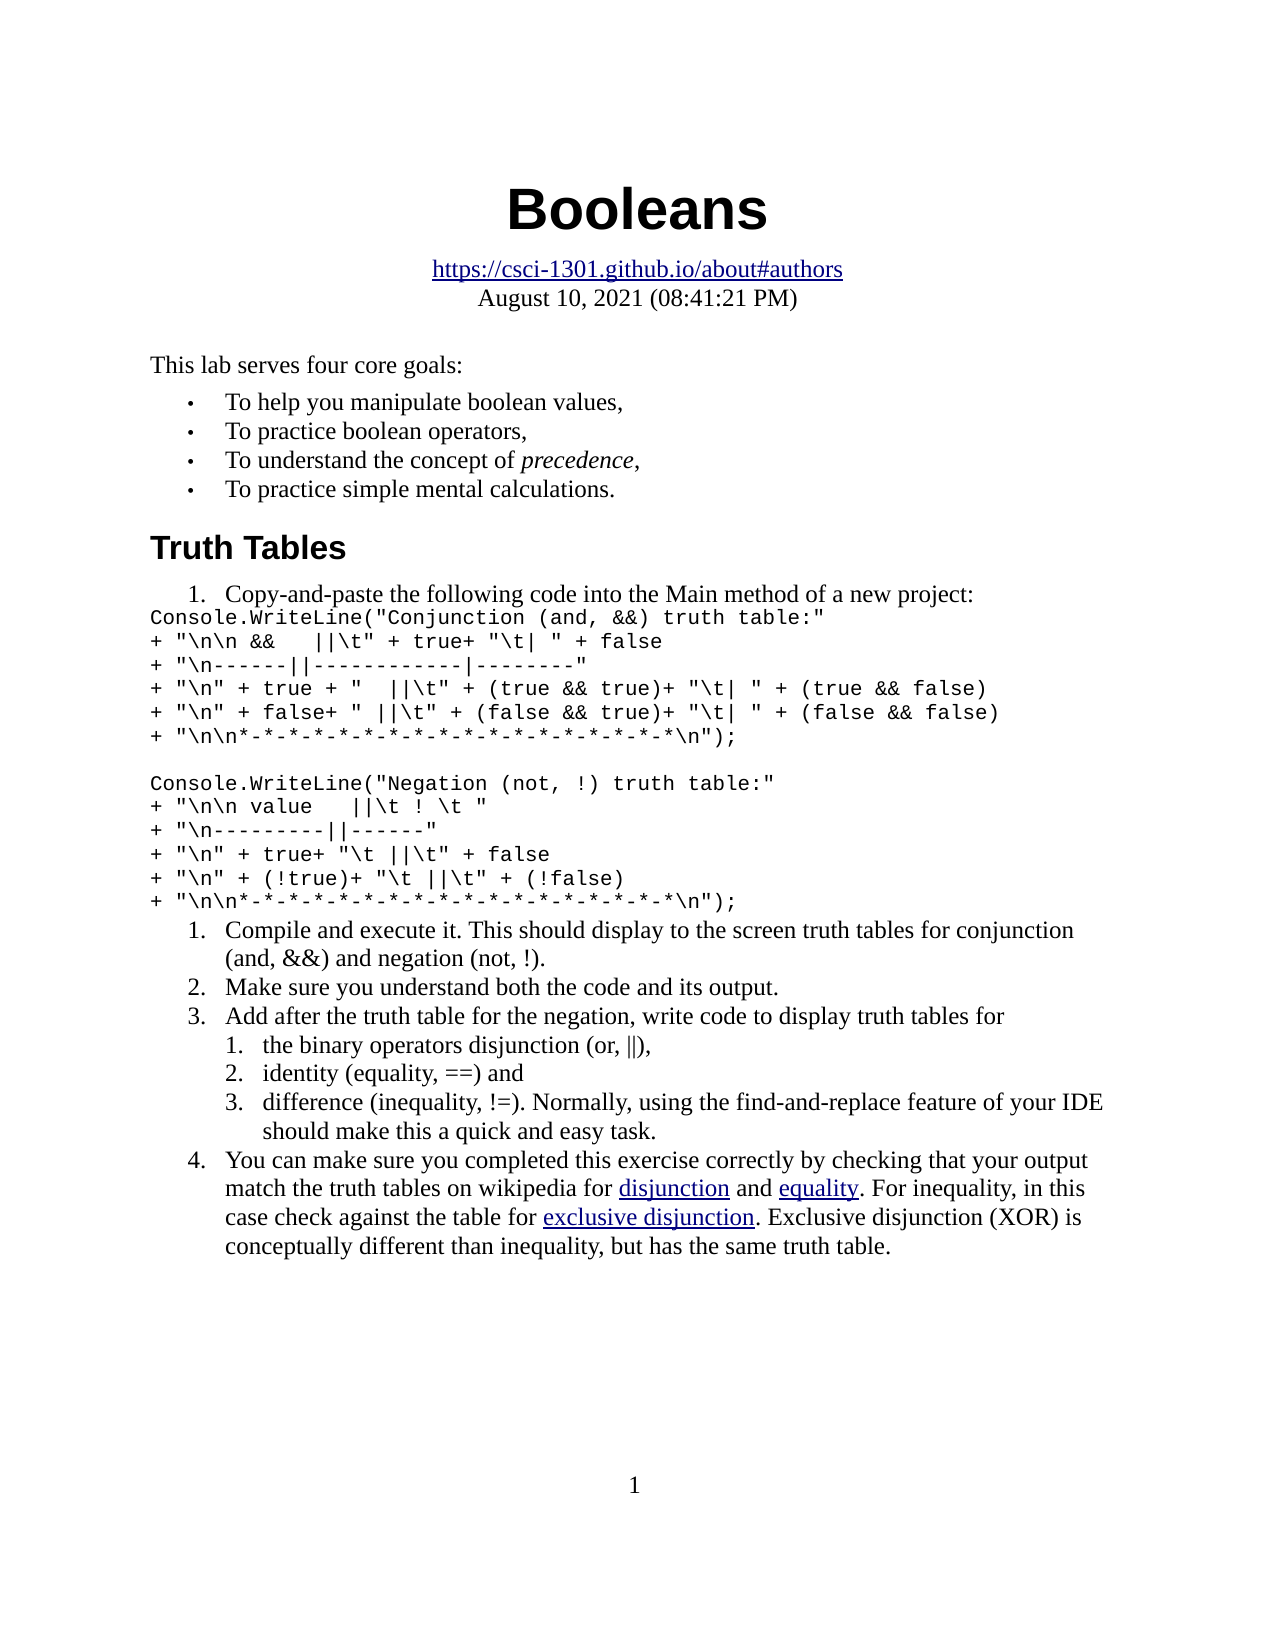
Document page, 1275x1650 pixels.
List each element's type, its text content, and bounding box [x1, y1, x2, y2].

list To help you manipulate boolean values, [187, 387, 1125, 416]
text + "\n" + true+ "\t ||\t" + false [150, 844, 1125, 867]
text + "\n" + true + " ||\t" + (true && true)+ "\t| " + (true && false) [150, 678, 1125, 702]
list Make sure you understand both the code and its output. [187, 972, 1125, 1001]
list You can make sure you completed this exercise correctly by checking that your output match the truth tables on wikipedia for disjunction and equality. For inequality, in this case check against the table for exclusive disjunction. Exclusive disjunction (XOR) is conceptually different than inequality, but has the same truth table. [187, 1145, 1125, 1260]
title Booleans [150, 175, 1125, 242]
text https://csci-1301.github.io/about#authors [150, 254, 1125, 283]
text + "\n\n value ||\t ! \t " [150, 797, 1125, 820]
list the binary operators disjunction (or, ||), [225, 1030, 1125, 1058]
text This lab serves four core goals: [150, 350, 1125, 378]
list To practice boolean operators, [187, 416, 1125, 445]
text Console.WriteLine("Negation (not, !) truth table:" [150, 773, 1125, 797]
text August 10, 2021 (08:41:21 PM) [150, 283, 1125, 312]
subtitle Truth Tables [150, 527, 1125, 566]
list To practice simple mental calculations. [187, 474, 1125, 502]
list identity (equality, ==) and [225, 1058, 1125, 1087]
list Copy-and-paste the following code into the Main method of a new project: [187, 579, 1125, 607]
text Console.WriteLine("Conjunction (and, &&) truth table:" [150, 607, 1125, 631]
text + "\n\n*-*-*-*-*-*-*-*-*-*-*-*-*-*-*-*-*-*\n"); [150, 726, 1125, 749]
text + "\n\n && ||\t" + true+ "\t| " + false [150, 631, 1125, 655]
list Add after the truth table for the negation, write code to display truth tables for [187, 1001, 1125, 1030]
list difference (inequality, !=). Normally, using the find-and-replace feature of your IDE should make this a quick and easy task. [225, 1087, 1125, 1145]
list Compile and execute it. This should display to the screen truth tables for conjunction (and, &&) and negation (not, !). [187, 915, 1125, 972]
text + "\n" + (!true)+ "\t ||\t" + (!false) [150, 867, 1125, 891]
text + "\n" + false+ " ||\t" + (false && true)+ "\t| " + (false && false) [150, 702, 1125, 726]
text + "\n\n*-*-*-*-*-*-*-*-*-*-*-*-*-*-*-*-*-*\n"); [150, 891, 1125, 915]
list To understand the concept of precedence, [187, 445, 1125, 474]
text + "\n---------||------" [150, 820, 1125, 844]
text + "\n------||------------|--------" [150, 655, 1125, 678]
